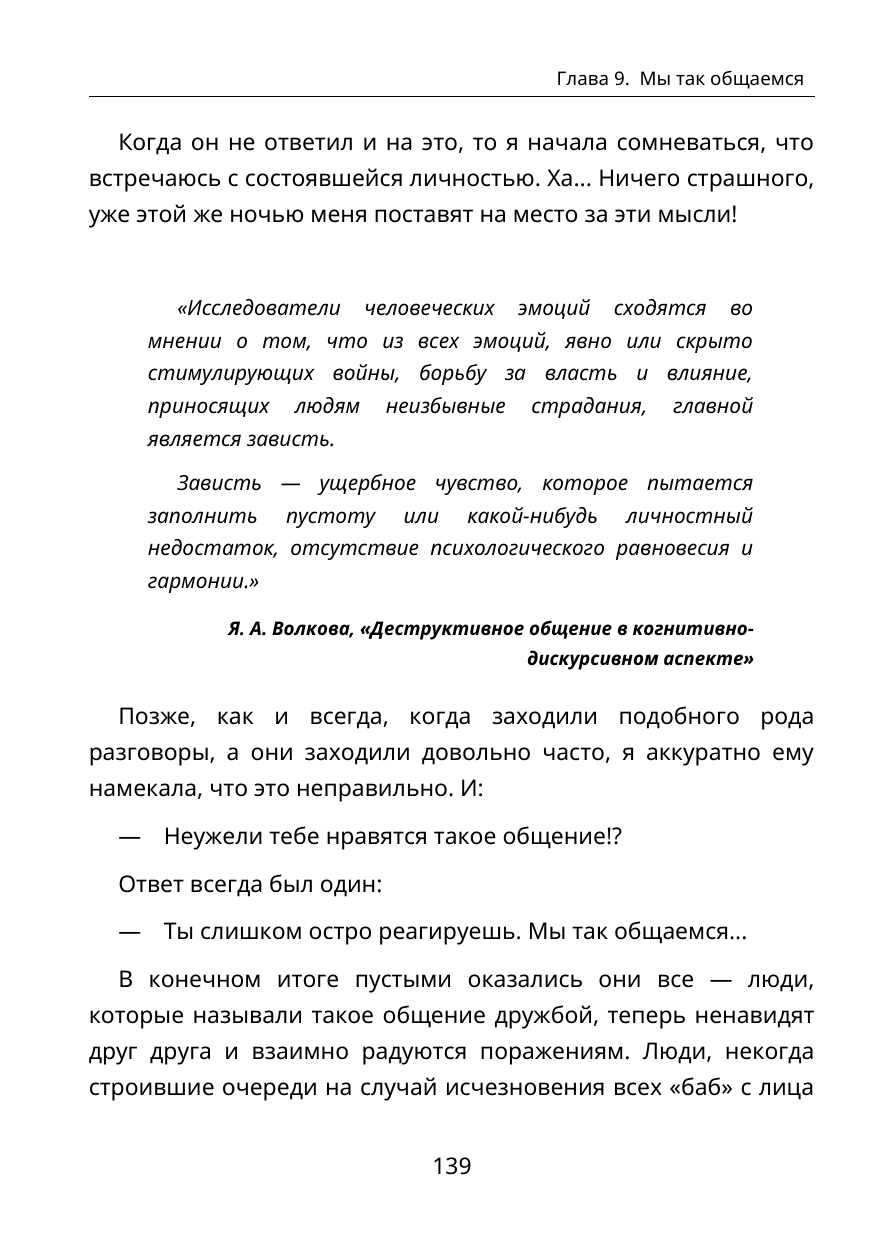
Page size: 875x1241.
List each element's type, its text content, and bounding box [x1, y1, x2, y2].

text Зависть — ущербное чувство, которое пытается заполнить пустоту или какой-нибудь личностный недостаток, отсутствие психологического равновесия и гармонии.» [148, 468, 756, 594]
text Ответ всегда был один: [88, 868, 815, 899]
text В конечном итоге пустыми оказались они все — люди, которые называли такое общение дружбой, теперь ненавидят друг друга и взаимно радуются поражениям. Люди, некогда строившие очереди на случай исчезновения всех «баб» с лица [88, 963, 815, 1102]
text «Исследователи человеческих эмоций сходятся во мнении о том, что из всех эмоций, явно или скрыто стимулирующих войны, борьбу за власть и влияние, приносящих людям неизбывные страдания, главной является зависть. [148, 293, 756, 452]
text Когда он не ответил и на это, то я начала сомневаться, что встречаюсь с состоявшейся личностью. Ха... Ничего страшного, уже этой же ночью меня поставят на место за эти мысли! [88, 126, 815, 229]
text Позже, как и всегда, когда заходили подобного рода разговоры, а они заходили довольно часто, я аккуратно ему намекала, что это неправильно. И: [88, 700, 815, 803]
list Неужели тебе нравятся такое общение!? [88, 820, 815, 851]
text Я. А. Волкова, «Деструктивное общение в когнитивно-дискурсивном аспекте» [148, 610, 756, 670]
list Ты слишком остро реагируешь. Мы так общаемся... [88, 915, 815, 947]
